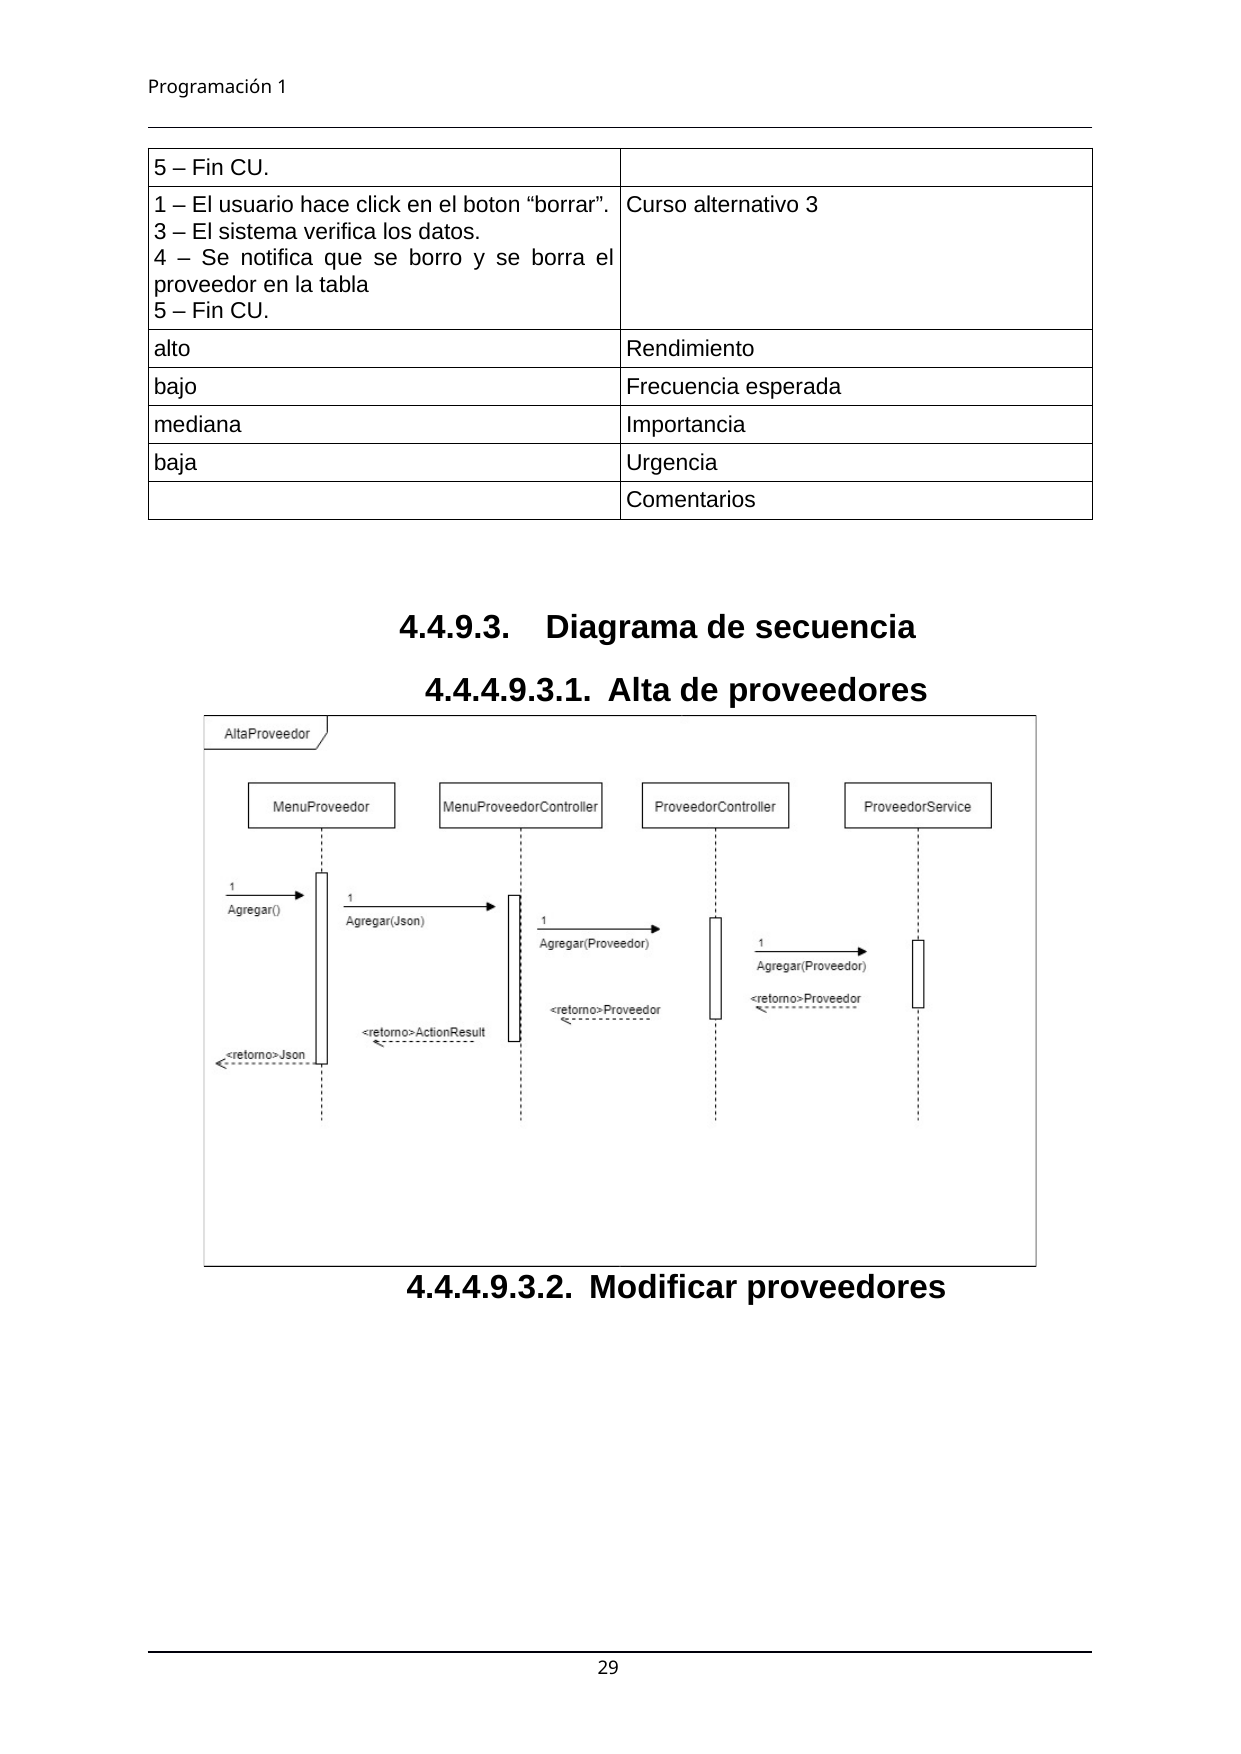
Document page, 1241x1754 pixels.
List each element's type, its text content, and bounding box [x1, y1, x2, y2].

table_cell Frecuencia esperada [621, 368, 1092, 405]
table_cell Rendimiento [621, 330, 1092, 367]
table_cell 5 – Fin CU. [149, 149, 620, 186]
table_cell Curso alternativo 3 [621, 187, 1092, 329]
table_cell [149, 482, 620, 518]
title Modificar proveedores [260, 1227, 1092, 1305]
table_cell Importancia [621, 406, 1092, 443]
table_cell Comentarios [621, 482, 1092, 518]
table_cell baja [149, 444, 620, 481]
picture [203, 715, 1037, 1267]
table_cell alto [149, 330, 620, 367]
title Diagrama de secuencia [223, 607, 1092, 646]
table_cell mediana [149, 406, 620, 443]
table_cell Urgencia [621, 444, 1092, 481]
title Alta de proveedores [260, 671, 1092, 709]
table_cell bajo [149, 368, 620, 405]
table_cell 1 – El usuario hace click en el boton “borrar”. 3 – El sistema verifica los datos. 4 – Se notifica que se borro y se borra el proveedor en la tabla 5 – Fin CU. [149, 187, 620, 329]
table_cell [621, 149, 1092, 186]
